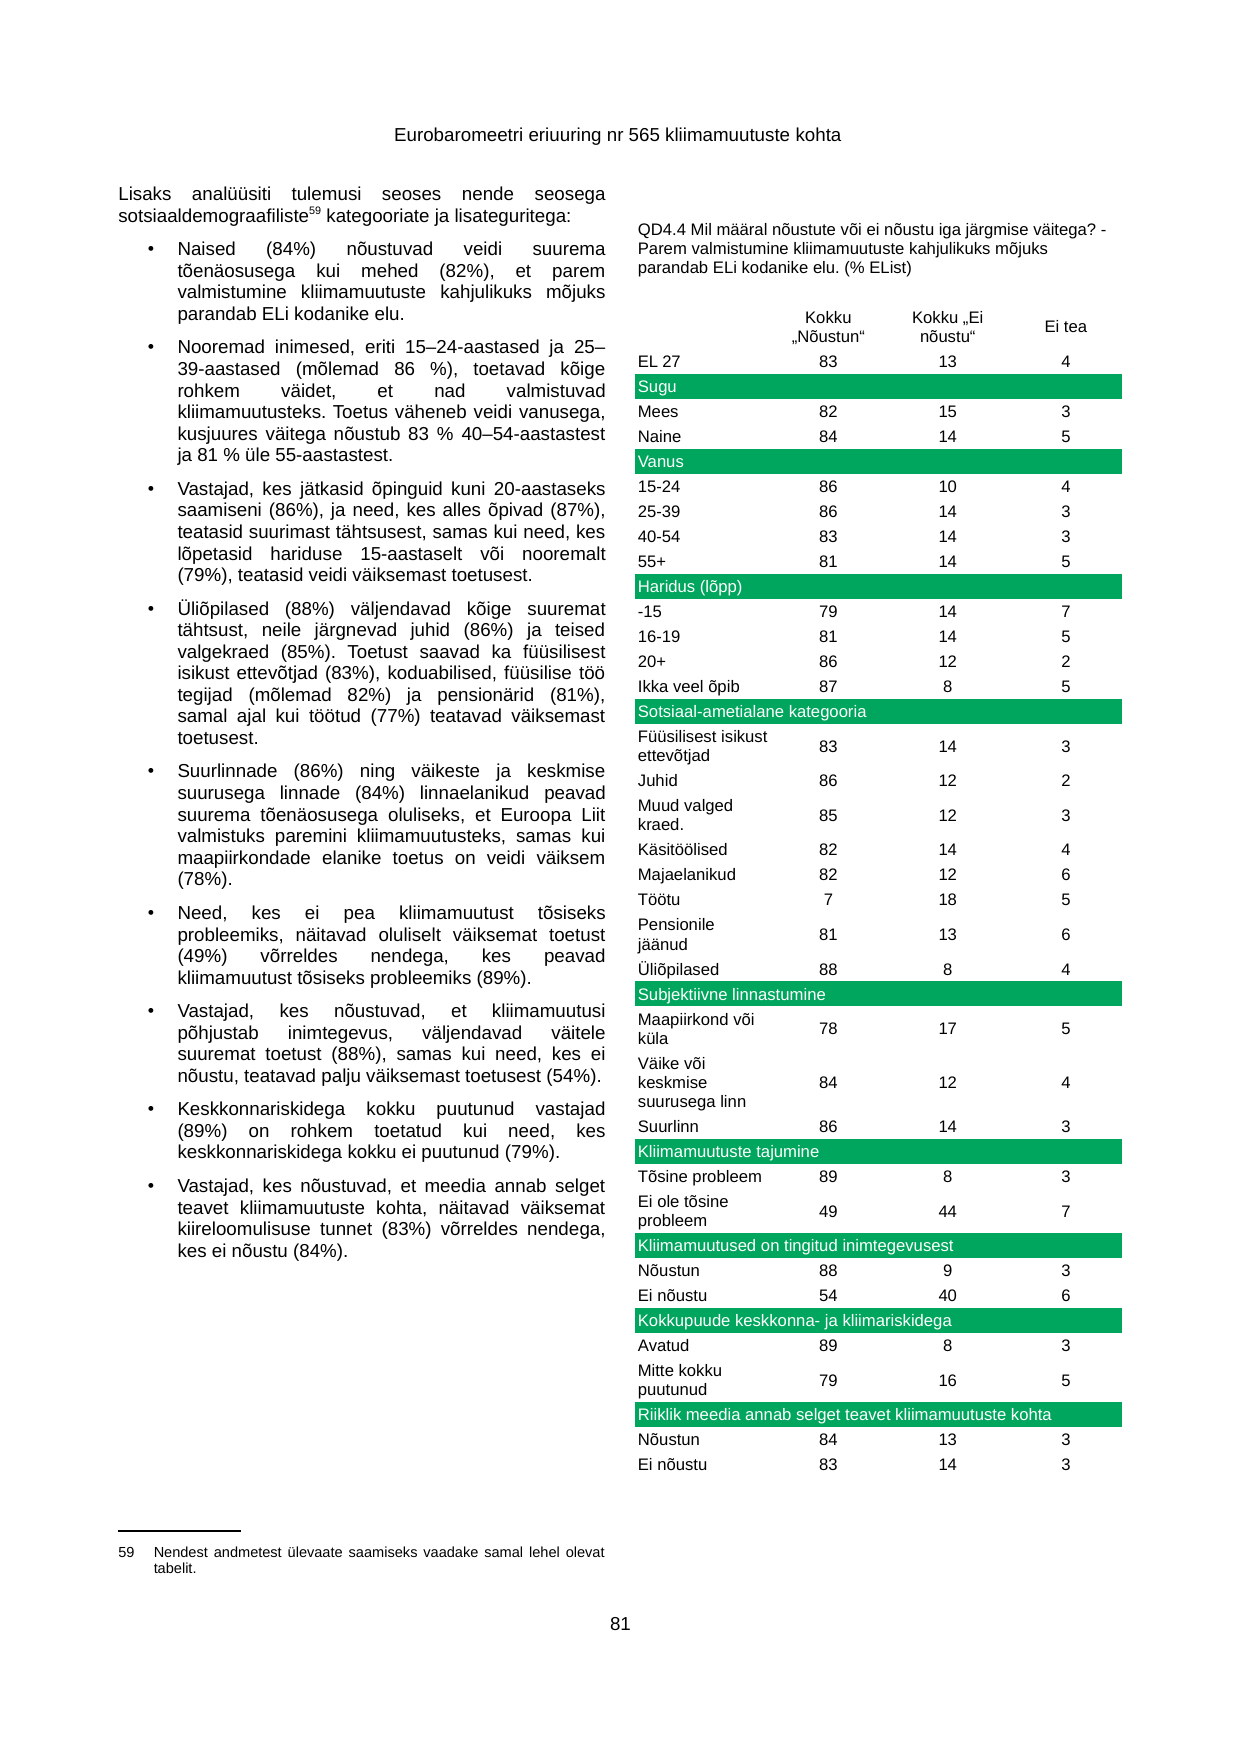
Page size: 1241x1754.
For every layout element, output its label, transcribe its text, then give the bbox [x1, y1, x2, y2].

table_cell 5 [1009, 887, 1122, 912]
table_cell 5 [1009, 674, 1122, 699]
table_cell EL 27 [635, 349, 770, 374]
table_cell 14 [886, 499, 1009, 524]
table_cell [886, 280, 1009, 305]
table_cell 8 [886, 1164, 1009, 1189]
table_cell 3 [1009, 1333, 1122, 1358]
table_cell 8 [886, 674, 1009, 699]
list Suurlinnade (86%) ning väikeste ja keskmise suurusega linnade (84%) linnaelanikud peavad suurema tõenäosusega oluliseks, et Euroopa Liit valmistuks paremini kliimamuutusteks, samas kui maapiirkondade elanike toetus on veidi väiksem (78%). [148, 760, 605, 890]
table_cell 14 [886, 549, 1009, 574]
table_cell 5 [1009, 549, 1122, 574]
table_cell 3 [1009, 724, 1122, 768]
table_cell 12 [886, 793, 1009, 837]
table_cell 7 [770, 887, 886, 912]
table_cell 10 [886, 474, 1009, 499]
list Need, kes ei pea kliimamuutust tõsiseks probleemiks, näitavad oluliselt väiksemat toetust (49%) võrreldes nendega, kes peavad kliimamuutust tõsiseks probleemiks (89%). [148, 902, 605, 988]
list Nooremad inimesed, eriti 15–24-aastased ja 25–39-aastased (mõlemad 86 %), toetavad kõige rohkem väidet, et nad valmistuvad kliimamuutusteks. Toetus väheneb veidi vanusega, kusjuures väitega nõustub 83 % 40–54-aastastest ja 81 % üle 55-aastastest. [148, 336, 605, 466]
table_cell 5 [1009, 624, 1122, 649]
table_cell 15-24 [635, 474, 770, 499]
table_cell 86 [770, 1114, 886, 1139]
table_cell 17 [886, 1006, 1009, 1051]
table_cell 16 [886, 1358, 1009, 1402]
table_cell 84 [770, 1051, 886, 1114]
table_cell 14 [886, 1114, 1009, 1139]
table_cell 14 [886, 424, 1009, 449]
table_cell 4 [1009, 837, 1122, 862]
table_cell 3 [1009, 524, 1122, 549]
table_cell 5 [1009, 1006, 1122, 1051]
table_cell -15 [635, 599, 770, 624]
table_cell 86 [770, 474, 886, 499]
table_cell 14 [886, 599, 1009, 624]
table_cell 15 [886, 399, 1009, 424]
text Nendest andmetest ülevaate saamiseks vaadake samal lehel olevat tabelit. [118, 1543, 605, 1577]
list Vastajad, kes nõustuvad, et kliimamuutusi põhjustab inimtegevus, väljendavad väitele suuremat toetust (88%), samas kui need, kes ei nõustu, teatavad palju väiksemast toetusest (54%). [148, 1000, 605, 1086]
table_cell Nõustun [635, 1427, 770, 1452]
table_cell 16-19 [635, 624, 770, 649]
text Lisaks analüüsiti tulemusi seoses nende seosega sotsiaaldemograafiliste kategooriate ja lisateguritega: [118, 183, 605, 226]
table_cell 3 [1009, 499, 1122, 524]
list Vastajad, kes jätkasid õpinguid kuni 20-aastaseks saamiseni (86%), ja need, kes alles õpivad (87%), teatasid suurimast tähtsusest, samas kui need, kes lõpetasid hariduse 15-aastaselt või nooremalt (79%), teatasid veidi väiksemast toetusest. [148, 478, 605, 586]
table_cell 12 [886, 768, 1009, 793]
table_cell 8 [886, 956, 1009, 981]
table_cell [1009, 280, 1122, 305]
table_cell 81 [770, 912, 886, 956]
table_cell 3 [1009, 793, 1122, 837]
table_cell Haridus (lõpp) [635, 574, 1122, 599]
table_cell 49 [770, 1189, 886, 1233]
table_cell 18 [886, 887, 1009, 912]
table_cell Sotsiaal-ametialane kategooria [635, 699, 1122, 724]
table_cell Naine [635, 424, 770, 449]
table_cell 7 [1009, 599, 1122, 624]
table_cell 89 [770, 1164, 886, 1189]
table_cell 88 [770, 956, 886, 981]
list Naised (84%) nõustuvad veidi suurema tõenäosusega kui mehed (82%), et parem valmistumine kliimamuutuste kahjulikuks mõjuks parandab ELi kodanike elu. [148, 238, 605, 324]
table_cell 82 [770, 399, 886, 424]
table_cell 12 [886, 649, 1009, 674]
table_cell Kokkupuude keskkonna- ja kliimariskidega [635, 1308, 1122, 1333]
table_cell Sugu [635, 374, 1122, 399]
table_cell Käsitöölised [635, 837, 770, 862]
table_cell 86 [770, 768, 886, 793]
table_cell 7 [1009, 1189, 1122, 1233]
table_cell Subjektiivne linnastumine [635, 981, 1122, 1006]
list Üliõpilased (88%) väljendavad kõige suuremat tähtsust, neile järgnevad juhid (86%) ja teised valgekraed (85%). Toetust saavad ka füüsilisest isikust ettevõtjad (83%), koduabilised, füüsilise töö tegijad (mõlemad 82%) ja pensionärid (81%), samal ajal kui töötud (77%) teatavad väiksemast toetusest. [148, 597, 605, 748]
table_cell 2 [1009, 649, 1122, 674]
table_cell 81 [770, 549, 886, 574]
table_cell 5 [1009, 1358, 1122, 1402]
table_cell 2 [1009, 768, 1122, 793]
table_cell 25-39 [635, 499, 770, 524]
table_cell 86 [770, 649, 886, 674]
table_cell 3 [1009, 399, 1122, 424]
table_cell 14 [886, 524, 1009, 549]
table_cell 3 [1009, 1452, 1122, 1477]
table_cell 4 [1009, 956, 1122, 981]
table_cell 83 [770, 524, 886, 549]
table_cell Kokku „Ei nõustu“ [886, 305, 1009, 349]
table_cell 14 [886, 624, 1009, 649]
table_cell 86 [770, 499, 886, 524]
list Vastajad, kes nõustuvad, et meedia annab selget teavet kliimamuutuste kohta, näitavad väiksemat kiireloomulisuse tunnet (83%) võrreldes nendega, kes ei nõustu (84%). [148, 1175, 605, 1261]
table_cell 4 [1009, 1051, 1122, 1114]
table_cell Ei tea [1009, 305, 1122, 349]
table_cell 54 [770, 1283, 886, 1308]
table_cell 40 [886, 1283, 1009, 1308]
table_cell Mees [635, 399, 770, 424]
table_cell 82 [770, 862, 886, 887]
table_cell Ei nõustu [635, 1452, 770, 1477]
table_cell Töötu [635, 887, 770, 912]
table_cell Ei ole tõsine probleem [635, 1189, 770, 1233]
table_cell 83 [770, 1452, 886, 1477]
table_cell Kliimamuutused on tingitud inimtegevusest [635, 1233, 1122, 1258]
table_cell 84 [770, 424, 886, 449]
table_cell Riiklik meedia annab selget teavet kliimamuutuste kohta [635, 1402, 1122, 1427]
table_header QD4.4 Mil määral nõustute või ei nõustu iga järgmise väitega? - Parem valmistumine kliimamuutuste kahjulikuks mõjuks parandab ELi kodanike elu. (% EList) [635, 216, 1122, 280]
table_cell 12 [886, 862, 1009, 887]
table_cell 6 [1009, 912, 1122, 956]
table_cell 83 [770, 349, 886, 374]
table_cell Maapiirkond või küla [635, 1006, 770, 1051]
table_cell Majaelanikud [635, 862, 770, 887]
table_cell 9 [886, 1258, 1009, 1283]
table_cell Vanus [635, 449, 1122, 474]
table_cell 83 [770, 724, 886, 768]
table_cell 81 [770, 624, 886, 649]
table_cell 3 [1009, 1258, 1122, 1283]
table_cell 78 [770, 1006, 886, 1051]
list Keskkonnariskidega kokku puutunud vastajad (89%) on rohkem toetatud kui need, kes keskkonnariskidega kokku ei puutunud (79%). [148, 1098, 605, 1163]
table_cell 88 [770, 1258, 886, 1283]
table_cell 89 [770, 1333, 886, 1358]
table_cell 55+ [635, 549, 770, 574]
table_cell 6 [1009, 862, 1122, 887]
table_cell 4 [1009, 349, 1122, 374]
table_cell Muud valged kraed. [635, 793, 770, 837]
table_cell 5 [1009, 424, 1122, 449]
table_cell 82 [770, 837, 886, 862]
table_cell 87 [770, 674, 886, 699]
table_cell 14 [886, 837, 1009, 862]
table_cell Mitte kokku puutunud [635, 1358, 770, 1402]
table_cell 13 [886, 1427, 1009, 1452]
table_cell 12 [886, 1051, 1009, 1114]
table_cell Nõustun [635, 1258, 770, 1283]
table_cell 79 [770, 1358, 886, 1402]
table_cell 85 [770, 793, 886, 837]
table_cell 6 [1009, 1283, 1122, 1308]
table_cell 3 [1009, 1427, 1122, 1452]
table_cell Kokku „Nõustun“ [770, 305, 886, 349]
table_cell 13 [886, 912, 1009, 956]
table_cell Kliimamuutuste tajumine [635, 1139, 1122, 1164]
table_cell 4 [1009, 474, 1122, 499]
table_cell [635, 280, 770, 305]
table_cell Väike või keskmise suurusega linn [635, 1051, 770, 1114]
table_cell 79 [770, 599, 886, 624]
table_cell 44 [886, 1189, 1009, 1233]
table_cell Ikka veel õpib [635, 674, 770, 699]
table_cell 3 [1009, 1164, 1122, 1189]
table_cell Pensionile jäänud [635, 912, 770, 956]
table_cell 3 [1009, 1114, 1122, 1139]
table_cell Suurlinn [635, 1114, 770, 1139]
table_cell 14 [886, 724, 1009, 768]
table_cell 20+ [635, 649, 770, 674]
table_cell [770, 280, 886, 305]
table_cell 13 [886, 349, 1009, 374]
table_cell 84 [770, 1427, 886, 1452]
table_cell 40-54 [635, 524, 770, 549]
table_cell [635, 305, 770, 349]
table_cell 14 [886, 1452, 1009, 1477]
table_cell Avatud [635, 1333, 770, 1358]
table_cell Üliõpilased [635, 956, 770, 981]
table_cell Juhid [635, 768, 770, 793]
table_cell Tõsine probleem [635, 1164, 770, 1189]
table_cell Ei nõustu [635, 1283, 770, 1308]
table_cell Füüsilisest isikust ettevõtjad [635, 724, 770, 768]
table_cell 8 [886, 1333, 1009, 1358]
